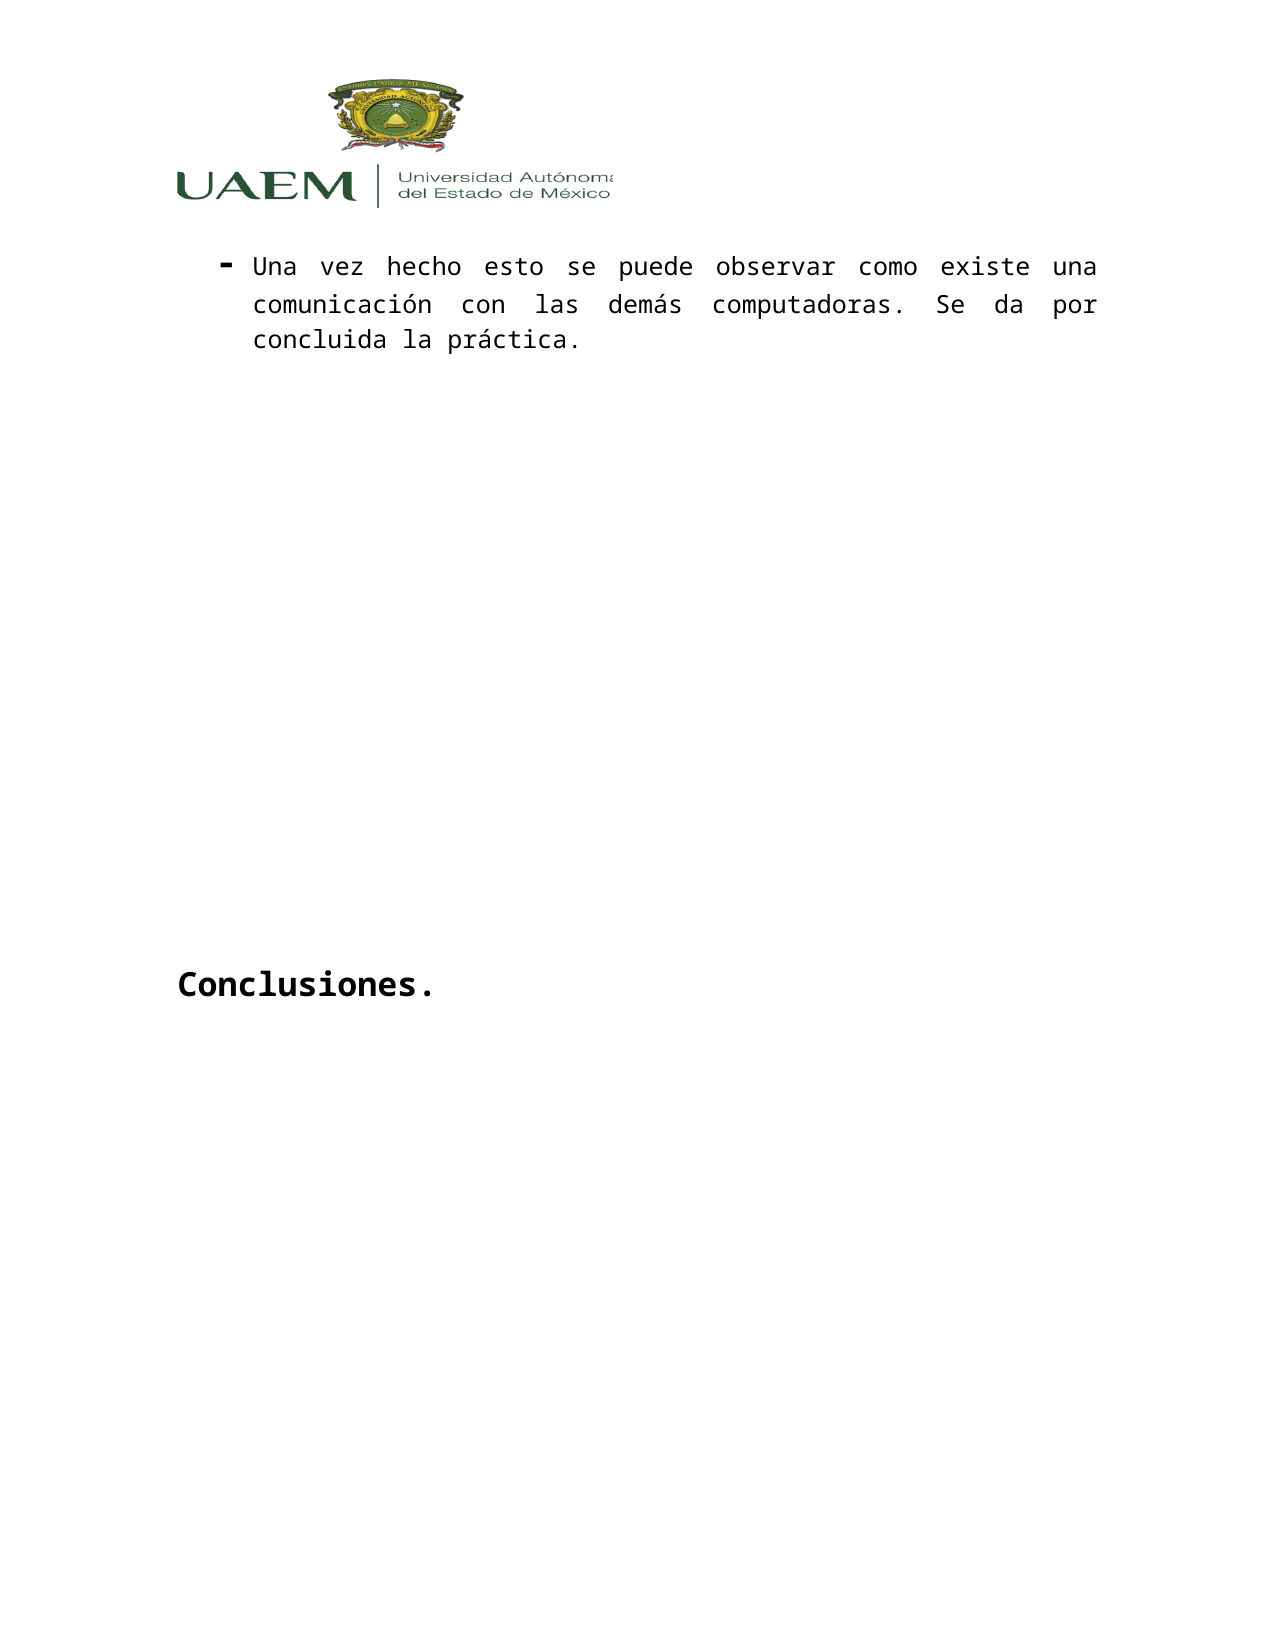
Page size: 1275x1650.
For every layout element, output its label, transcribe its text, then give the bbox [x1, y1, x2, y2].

list Una vez hecho esto se puede observar como existe una comunicación con las demás computadoras. Se da por concluida la práctica. [215, 235, 1098, 356]
text Conclusiones. [177, 961, 1098, 1006]
